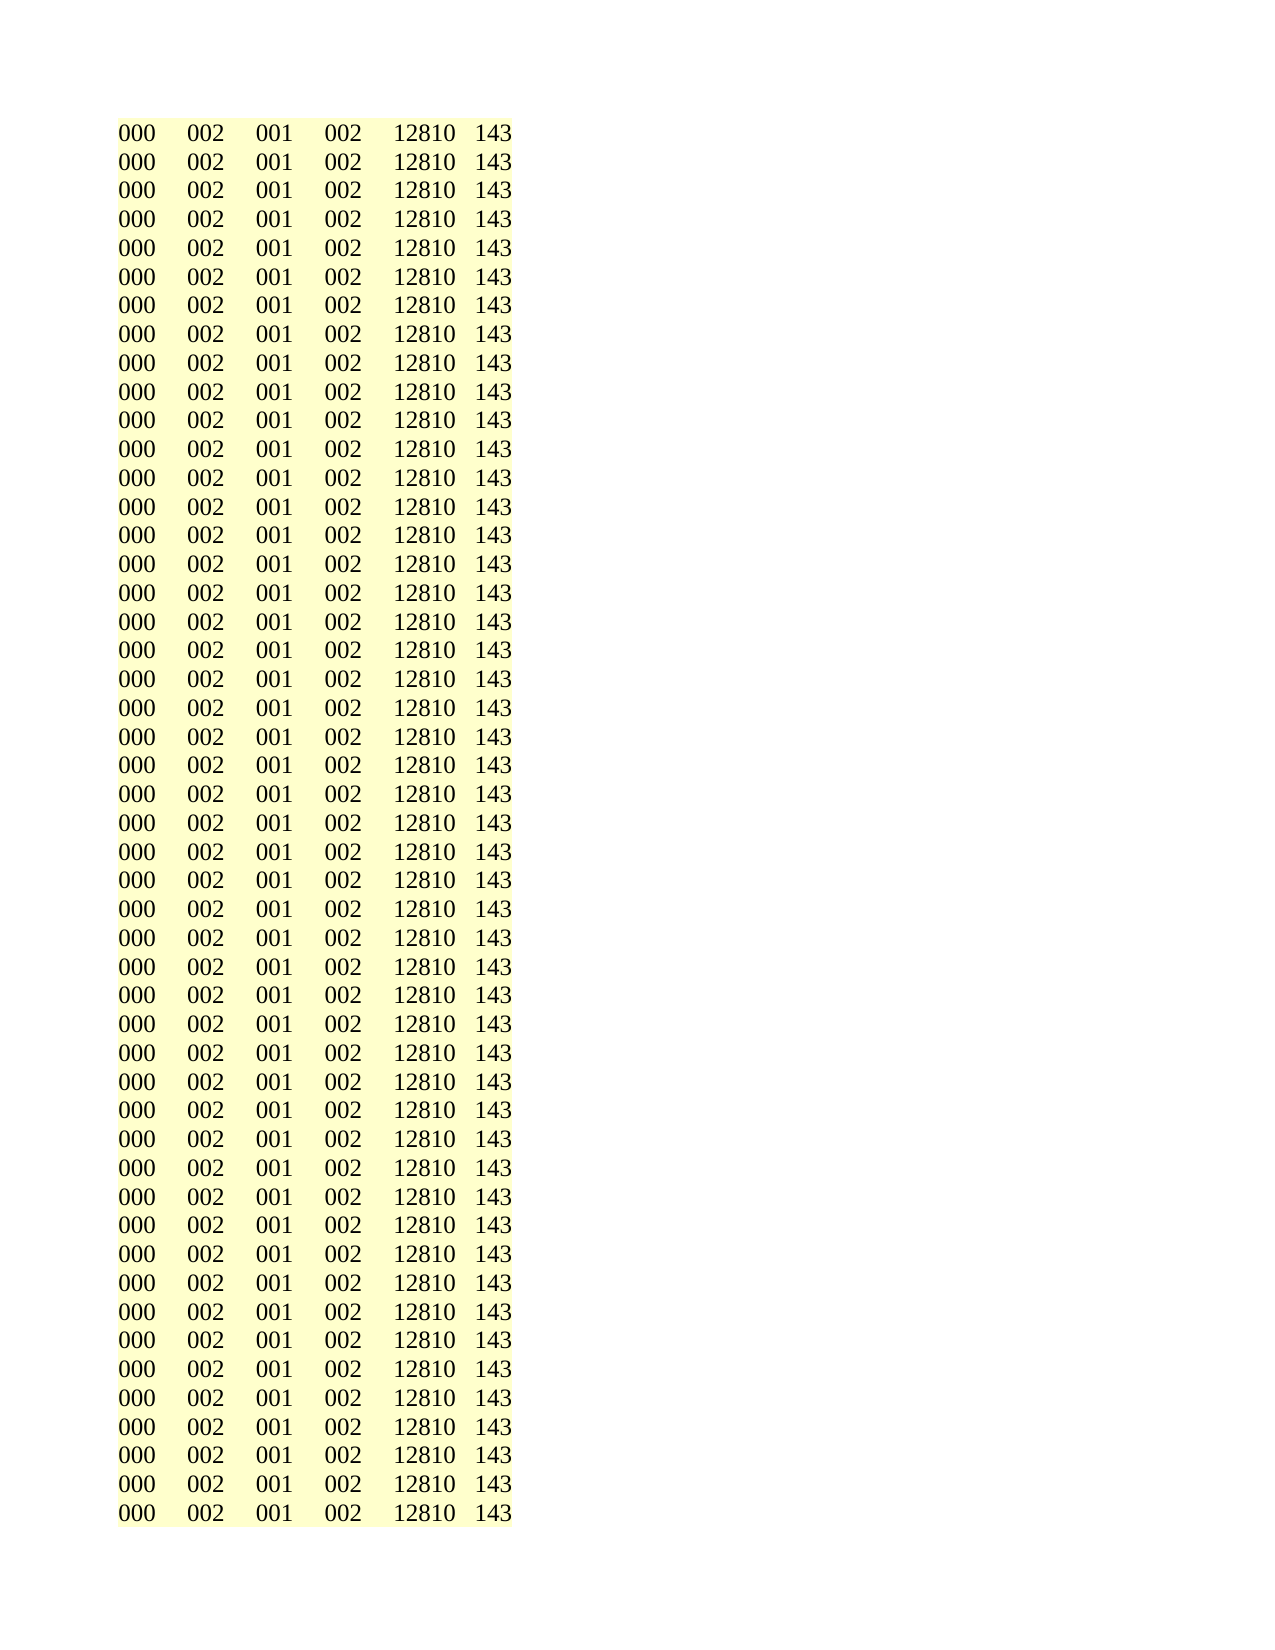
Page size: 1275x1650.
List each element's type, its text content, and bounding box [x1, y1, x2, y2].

text 000 002 001 002 12810 143 [118, 664, 1157, 693]
text 000 002 001 002 12810 143 [118, 607, 1157, 636]
text 000 002 001 002 12810 143 [118, 233, 1157, 262]
text 000 002 001 002 12810 143 [118, 1124, 1157, 1153]
text 000 002 001 002 12810 143 [118, 262, 1157, 291]
text 000 002 001 002 12810 143 [118, 894, 1157, 923]
text 000 002 001 002 12810 143 [118, 1239, 1157, 1268]
text 000 002 001 002 12810 143 [118, 291, 1157, 319]
text 000 002 001 002 12810 143 [118, 1383, 1157, 1412]
text 000 002 001 002 12810 143 [118, 1009, 1157, 1038]
text 000 002 001 002 12810 143 [118, 1469, 1157, 1498]
text 000 002 001 002 12810 143 [118, 176, 1157, 204]
text 000 002 001 002 12810 143 [118, 319, 1157, 348]
text 000 002 001 002 12810 143 [118, 1412, 1157, 1441]
text 000 002 001 002 12810 143 [118, 118, 1157, 147]
text 000 002 001 002 12810 143 [118, 492, 1157, 521]
text 000 002 001 002 12810 143 [118, 1067, 1157, 1096]
text 000 002 001 002 12810 143 [118, 1326, 1157, 1354]
text 000 002 001 002 12810 143 [118, 1182, 1157, 1211]
text 000 002 001 002 12810 143 [118, 636, 1157, 664]
text 000 002 001 002 12810 143 [118, 808, 1157, 837]
text 000 002 001 002 12810 143 [118, 434, 1157, 463]
text 000 002 001 002 12810 143 [118, 377, 1157, 406]
text 000 002 001 002 12810 143 [118, 348, 1157, 377]
text 000 002 001 002 12810 143 [118, 866, 1157, 894]
text 000 002 001 002 12810 143 [118, 1498, 1157, 1527]
text 000 002 001 002 12810 143 [118, 147, 1157, 176]
text 000 002 001 002 12810 143 [118, 837, 1157, 866]
text 000 002 001 002 12810 143 [118, 693, 1157, 722]
text 000 002 001 002 12810 143 [118, 578, 1157, 607]
text 000 002 001 002 12810 143 [118, 1211, 1157, 1239]
text 000 002 001 002 12810 143 [118, 1038, 1157, 1067]
text 000 002 001 002 12810 143 [118, 779, 1157, 808]
text 000 002 001 002 12810 143 [118, 952, 1157, 981]
text 000 002 001 002 12810 143 [118, 1354, 1157, 1383]
text 000 002 001 002 12810 143 [118, 521, 1157, 549]
text 000 002 001 002 12810 143 [118, 981, 1157, 1009]
text 000 002 001 002 12810 143 [118, 1096, 1157, 1124]
text 000 002 001 002 12810 143 [118, 1441, 1157, 1469]
text 000 002 001 002 12810 143 [118, 1268, 1157, 1297]
text 000 002 001 002 12810 143 [118, 1297, 1157, 1326]
text 000 002 001 002 12810 143 [118, 463, 1157, 492]
text 000 002 001 002 12810 143 [118, 204, 1157, 233]
text 000 002 001 002 12810 143 [118, 751, 1157, 779]
text 000 002 001 002 12810 143 [118, 722, 1157, 751]
text 000 002 001 002 12810 143 [118, 1153, 1157, 1182]
text 000 002 001 002 12810 143 [118, 923, 1157, 952]
text 000 002 001 002 12810 143 [118, 549, 1157, 578]
text 000 002 001 002 12810 143 [118, 406, 1157, 434]
